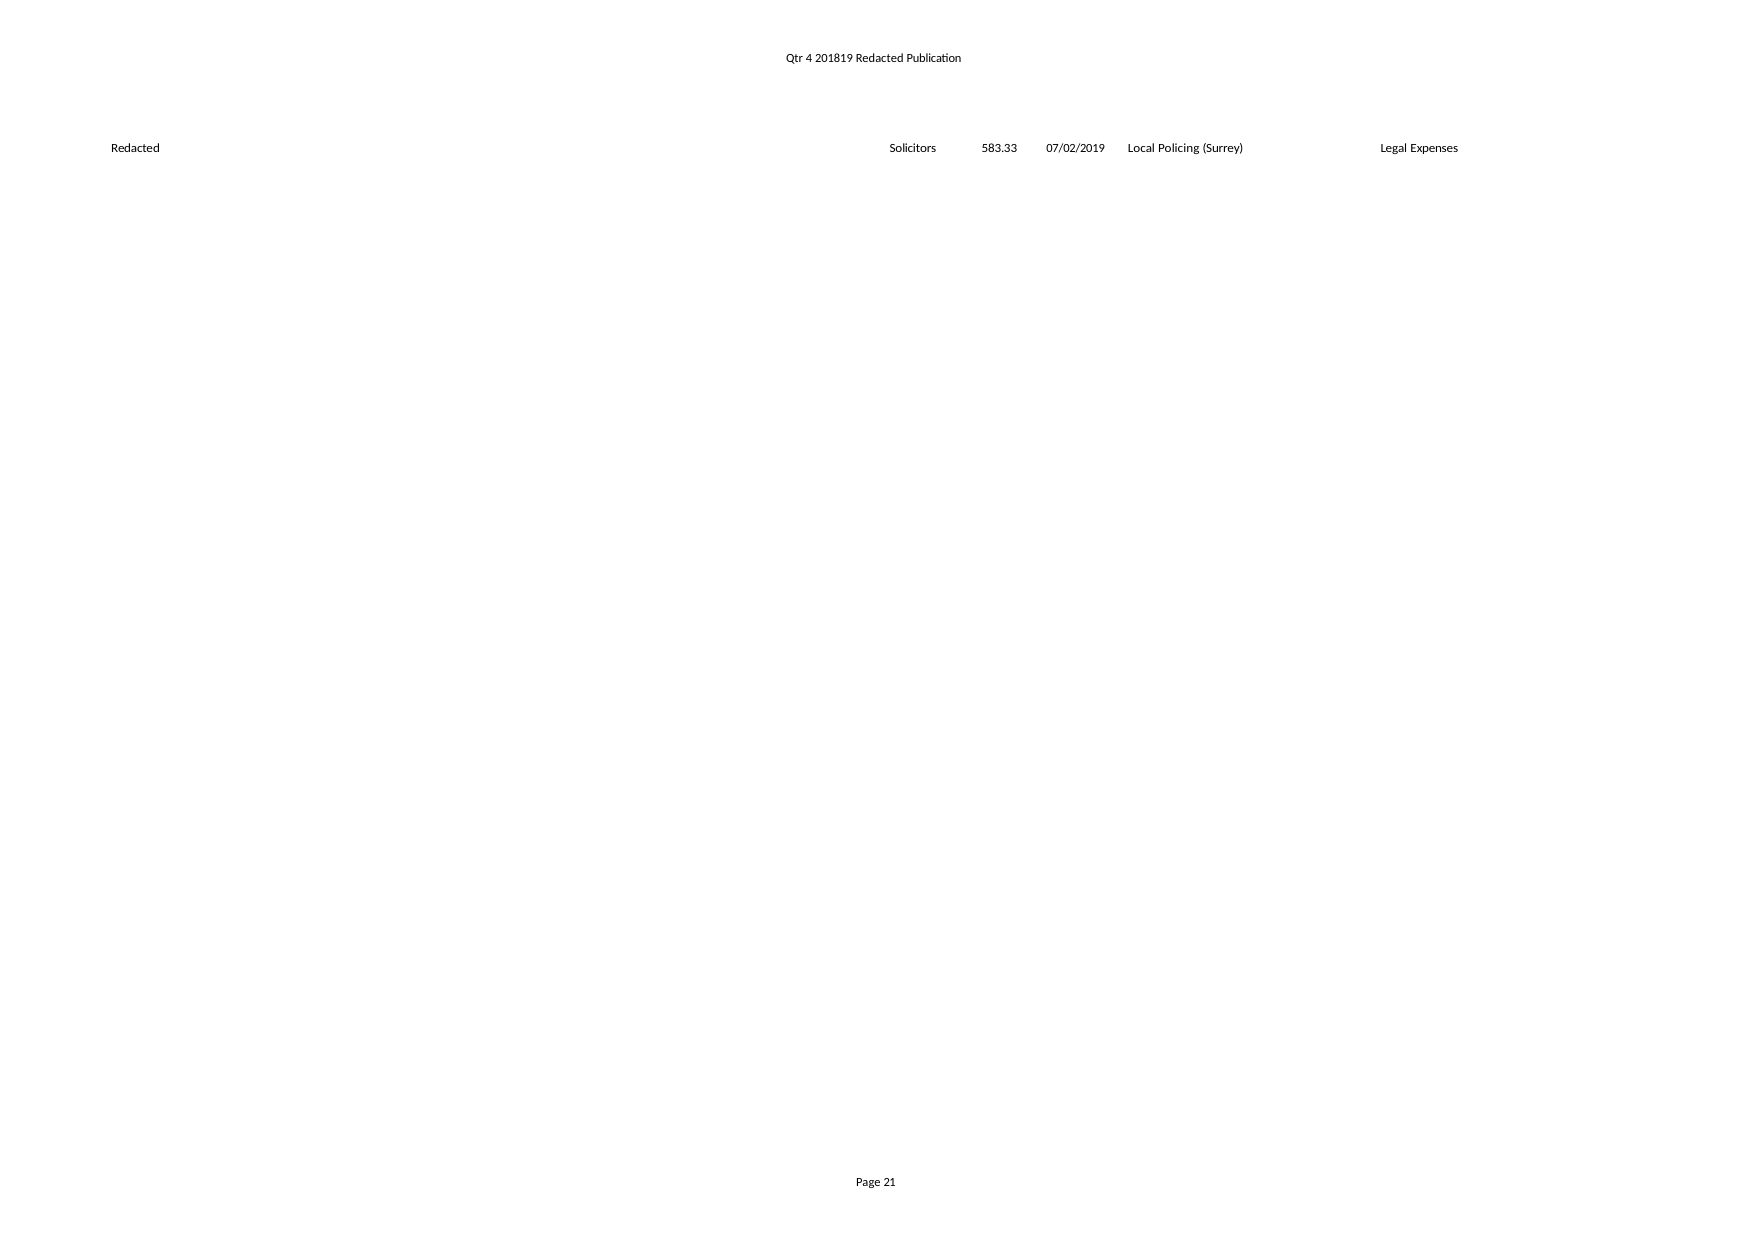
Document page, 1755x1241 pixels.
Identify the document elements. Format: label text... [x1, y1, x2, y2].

table_cell Legal Expenses [1342, 140, 1597, 157]
table_cell Redacted [108, 140, 552, 157]
table_cell 07/02/2019 [1031, 140, 1117, 157]
table_cell Solicitors [552, 140, 950, 157]
table_cell 583.33 [950, 140, 1031, 157]
table_cell Local Policing (Surrey) [1117, 140, 1342, 157]
